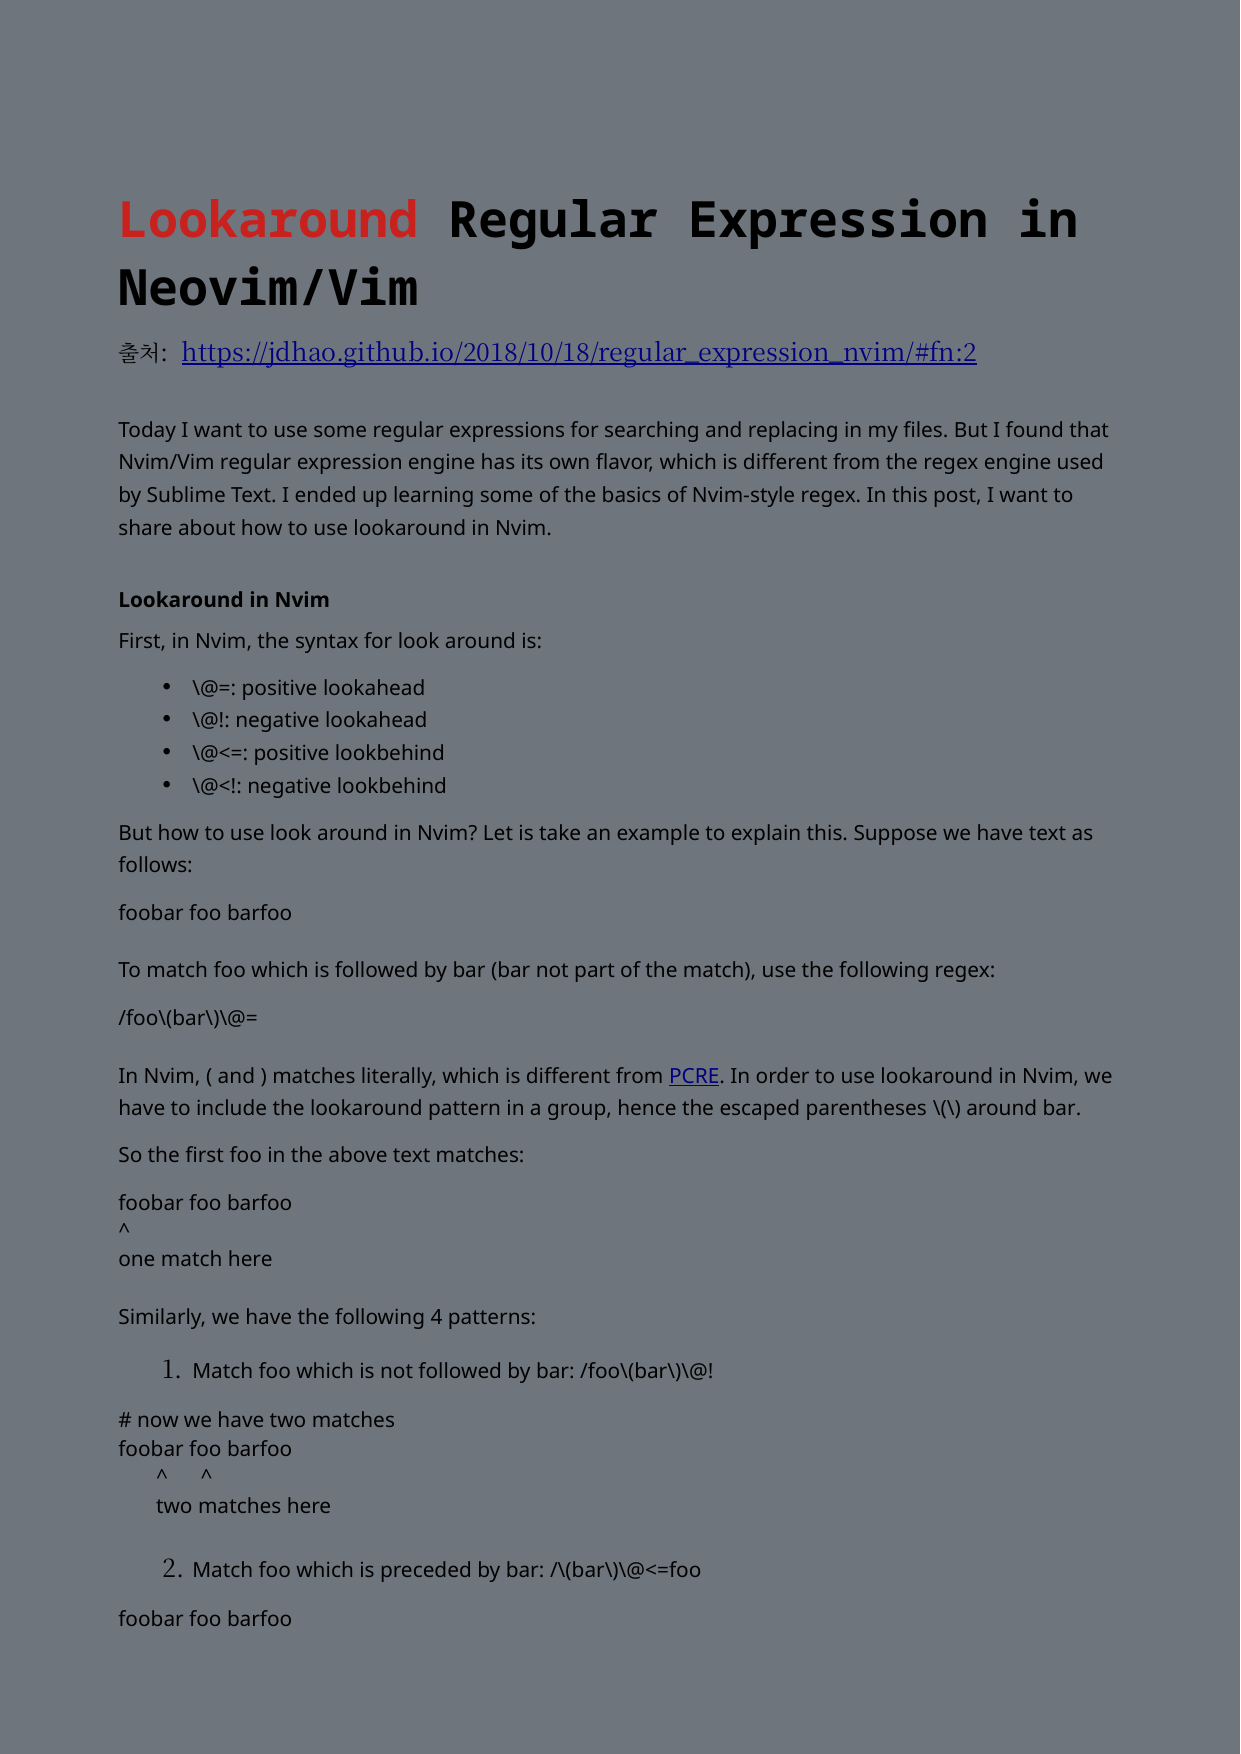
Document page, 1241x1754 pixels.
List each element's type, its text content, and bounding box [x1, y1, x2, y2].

text foobar foo barfoo [118, 1434, 1122, 1462]
subtitle Lookaround in Nvim [118, 585, 1122, 613]
text ^ [118, 1216, 1122, 1244]
list Match foo which is not followed by bar: /foo\(bar\)\@! [162, 1350, 1122, 1386]
list \@!: negative lookahead [162, 706, 1122, 734]
text /foo\(bar\)\@= [118, 1003, 1122, 1031]
text foobar foo barfoo [118, 898, 1122, 926]
text 출처: https://jdhao.github.io/2018/10/18/regular_expression_nvim/#fn:2 [118, 332, 1122, 368]
text First, in Nvim, the syntax for look around is: [118, 626, 1122, 654]
text To match foo which is followed by bar (bar not part of the match), use the following regex: [118, 956, 1122, 984]
text two matches here [118, 1491, 1122, 1519]
text one match here [118, 1244, 1122, 1273]
text But how to use look around in Nvim? Let is take an example to explain this. Suppose we have text as follows: [118, 818, 1122, 879]
text So the first foo in the above text matches: [118, 1141, 1122, 1169]
text In Nvim, ( and ) matches literally, which is different from PCRE. In order to use lookaround in Nvim, we have to include the lookaround pattern in a group, hence the escaped parentheses \(\) around bar. [118, 1061, 1122, 1122]
subtitle Lookaround Regular Expression in Neovim/Vim [118, 183, 1122, 320]
list \@=: positive lookahead [162, 673, 1122, 701]
text foobar foo barfoo [118, 1188, 1122, 1216]
list \@<!: negative lookbehind [162, 771, 1122, 799]
text Today I want to use some regular expressions for searching and replacing in my files. But I found that Nvim/Vim regular expression engine has its own flavor, which is different from the regex engine used by Sublime Text. I ended up learning some of the basics of Nvim-style regex. In this post, I want to share about how to use lookaround in Nvim. [118, 415, 1122, 541]
text Similarly, we have the following 4 patterns: [118, 1302, 1122, 1331]
text # now we have two matches [118, 1406, 1122, 1434]
list \@<=: positive lookbehind [162, 738, 1122, 767]
text ^ ^ [118, 1462, 1122, 1491]
text foobar foo barfoo [118, 1604, 1122, 1633]
list Match foo which is preceded by bar: /\(bar\)\@<=foo [162, 1549, 1122, 1585]
